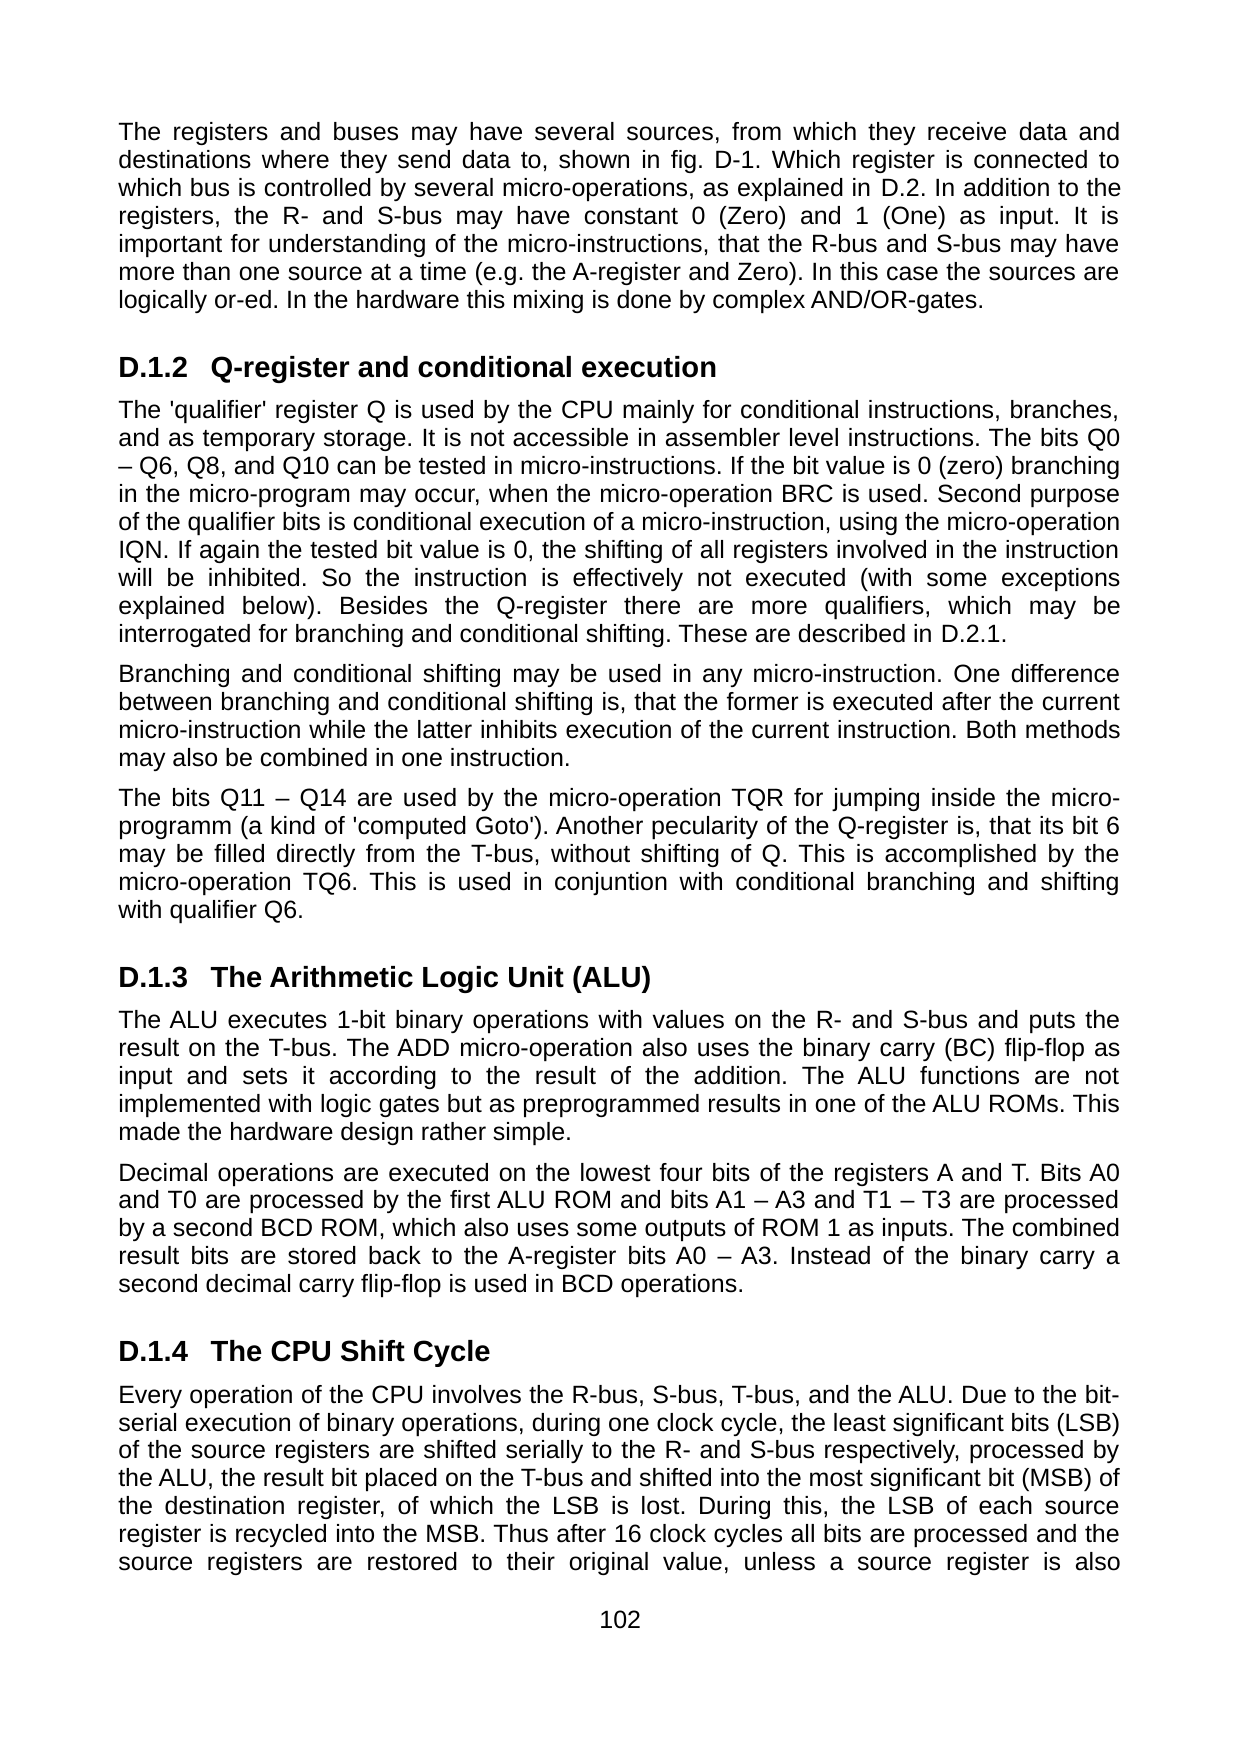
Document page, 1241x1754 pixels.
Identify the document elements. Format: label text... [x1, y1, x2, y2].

subtitle Q-register and conditional execution [118, 351, 1122, 384]
text Decimal operations are executed on the lowest four bits of the registers A and T. Bits A0 and T0 are processed by the first ALU ROM and bits A1 – A3 and T1 – T3 are processed by a second BCD ROM, which also uses some outputs of ROM 1 as inputs. The combined result bits are stored back to the A-register bits A0 – A3. Instead of the binary carry a second decimal carry flip-flop is used in BCD operations. [118, 1158, 1122, 1298]
subtitle The CPU Shift Cycle [118, 1335, 1122, 1368]
subtitle The Arithmetic Logic Unit (ALU) [118, 961, 1122, 994]
text The ALU executes 1-bit binary operations with values on the R- and S-bus and puts the result on the T-bus. The ADD micro-operation also uses the binary carry (BC) flip-flop as input and sets it according to the result of the addition. The ALU functions are not implemented with logic gates but as preprogrammed results in one of the ALU ROMs. This made the hardware design rather simple. [118, 1006, 1122, 1146]
text The 'qualifier' register Q is used by the CPU mainly for conditional instructions, branches, and as temporary storage. It is not accessible in assembler level instructions. The bits Q0 – Q6, Q8, and Q10 can be tested in micro-instructions. If the bit value is 0 (zero) branching in the micro-program may occur, when the micro-operation BRC is used. Second purpose of the qualifier bits is conditional execution of a micro-instruction, using the micro-operation IQN. If again the tested bit value is 0, the shifting of all registers involved in the instruction will be inhibited. So the instruction is effectively not executed (with some exceptions explained below). Besides the Q-register there are more qualifiers, which may be interrogated for branching and conditional shifting. These are described in D.2.1. [118, 396, 1122, 647]
text Every operation of the CPU involves the R-bus, S-bus, T-bus, and the ALU. Due to the bit-serial execution of binary operations, during one clock cycle, the least significant bits (LSB) of the source registers are shifted serially to the R- and S-bus respectively, processed by the ALU, the result bit placed on the T-bus and shifted into the most significant bit (MSB) of the destination register, of which the LSB is lost. During this, the LSB of each source register is recycled into the MSB. Thus after 16 clock cycles all bits are processed and the source registers are restored to their original value, unless a source register is also [118, 1381, 1122, 1576]
text The bits Q11 – Q14 are used by the micro-operation TQR for jumping inside the micro-programm (a kind of 'computed Goto'). Another pecularity of the Q-register is, that its bit 6 may be filled directly from the T-bus, without shifting of Q. This is accomplished by the micro-operation TQ6. This is used in conjuntion with conditional branching and shifting with qualifier Q6. [118, 784, 1122, 924]
text Branching and conditional shifting may be used in any micro-instruction. One difference between branching and conditional shifting is, that the former is executed after the current micro-instruction while the latter inhibits execution of the current instruction. Both methods may also be combined in one instruction. [118, 660, 1122, 772]
text The registers and buses may have several sources, from which they receive data and destinations where they send data to, shown in fig. D-1. Which register is connected to which bus is controlled by several micro-operations, as explained in D.2. In addition to the registers, the R- and S-bus may have constant 0 (Zero) and 1 (One) as input. It is important for understanding of the micro-instructions, that the R-bus and S-bus may have more than one source at a time (e.g. the A-register and Zero). In this case the sources are logically or-ed. In the hardware this mixing is done by complex AND/OR-gates. [118, 118, 1122, 313]
